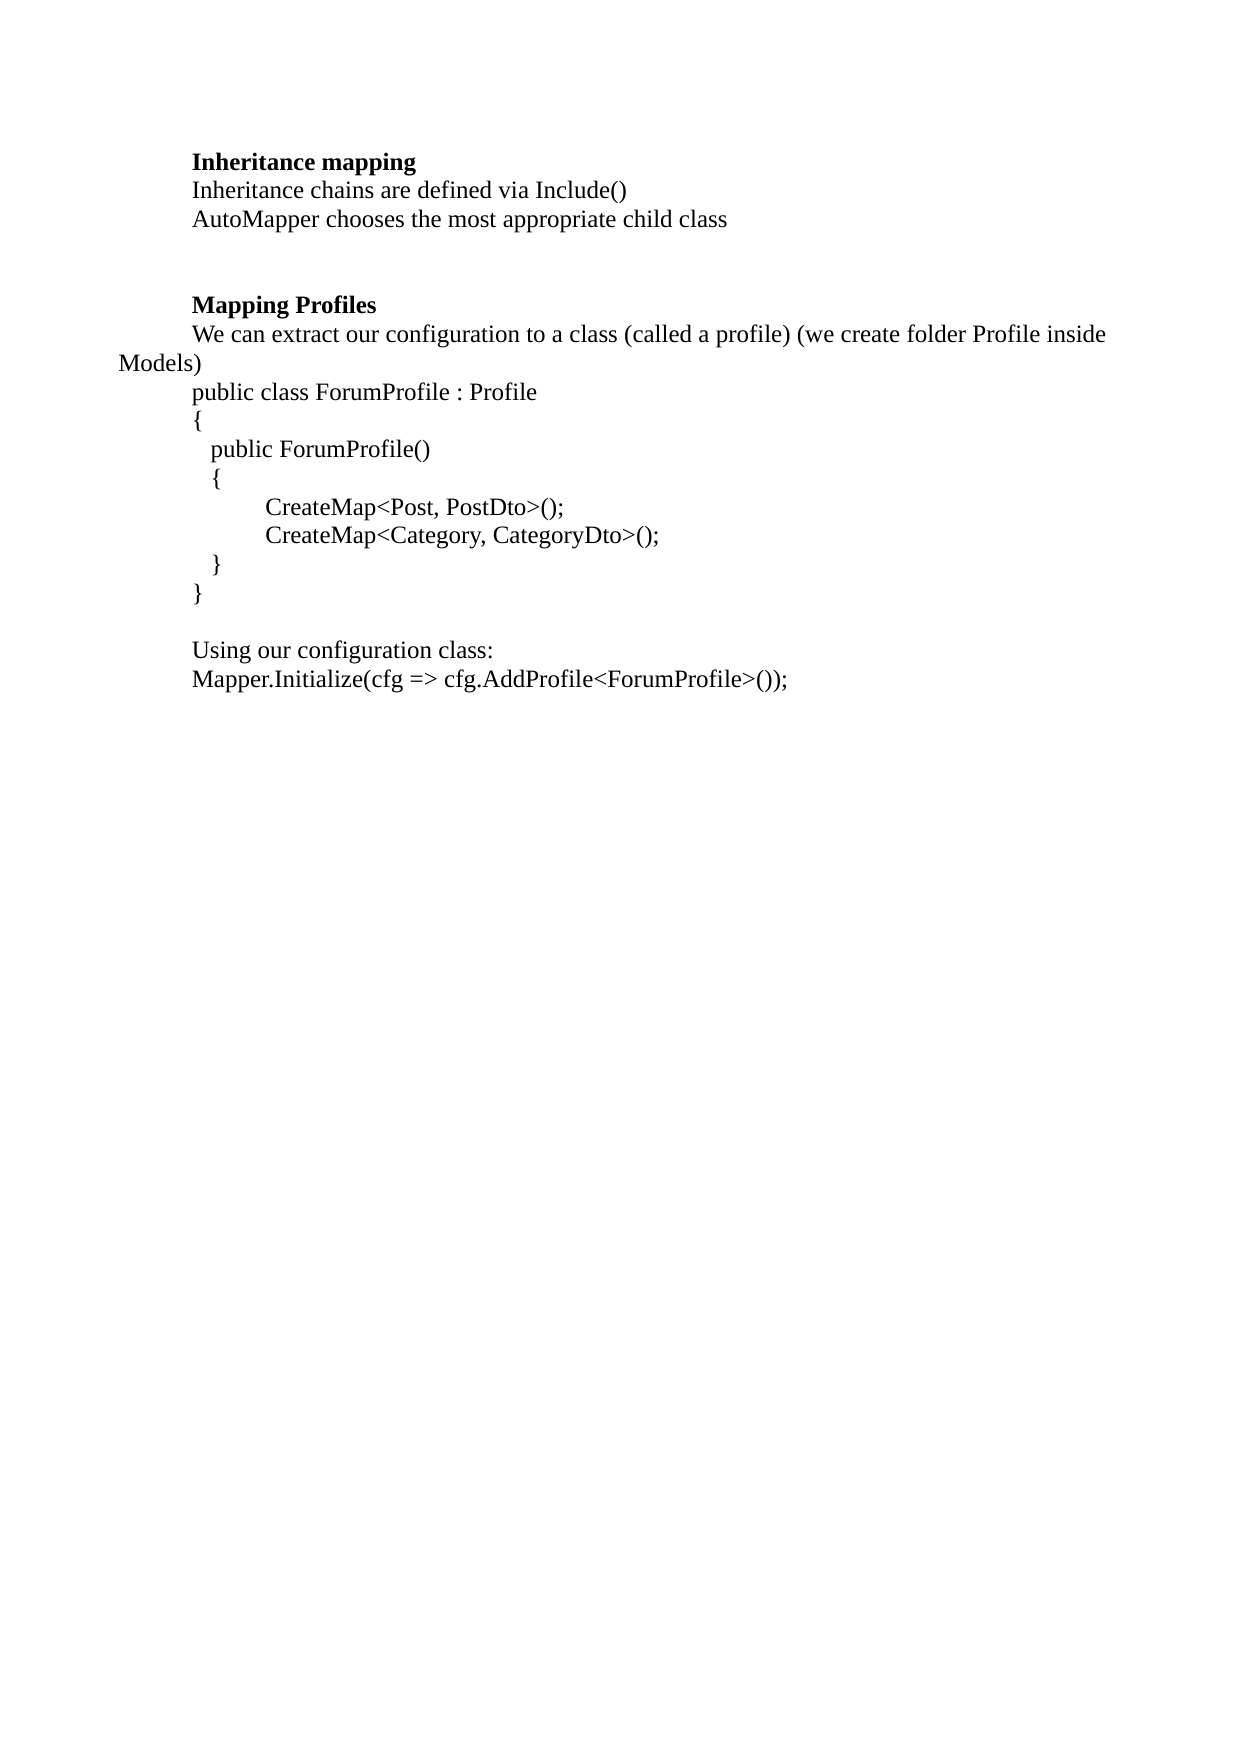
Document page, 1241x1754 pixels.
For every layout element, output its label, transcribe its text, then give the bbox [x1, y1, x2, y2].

text } [118, 549, 1122, 578]
text Inheritance chains are defined via Include() [118, 176, 1122, 204]
text CreateMap<Post, PostDto>(); [118, 492, 1122, 521]
text Mapping Profiles [118, 291, 1122, 319]
text { [118, 463, 1122, 492]
text } [118, 578, 1122, 607]
text We can extract our configuration to a class (called a profile) (we create folder Profile inside Models) [118, 319, 1122, 377]
text { [118, 406, 1122, 434]
text public ForumProfile() [118, 434, 1122, 463]
text Inheritance mapping [118, 147, 1122, 176]
text Mapper.Initialize(cfg => cfg.AddProfile<ForumProfile>()); [118, 664, 1122, 693]
text CreateMap<Category, CategoryDto>(); [118, 521, 1122, 549]
text Using our configuration class: [118, 636, 1122, 664]
text public class ForumProfile : Profile [118, 377, 1122, 406]
text AutoMapper chooses the most appropriate child class [118, 204, 1122, 233]
